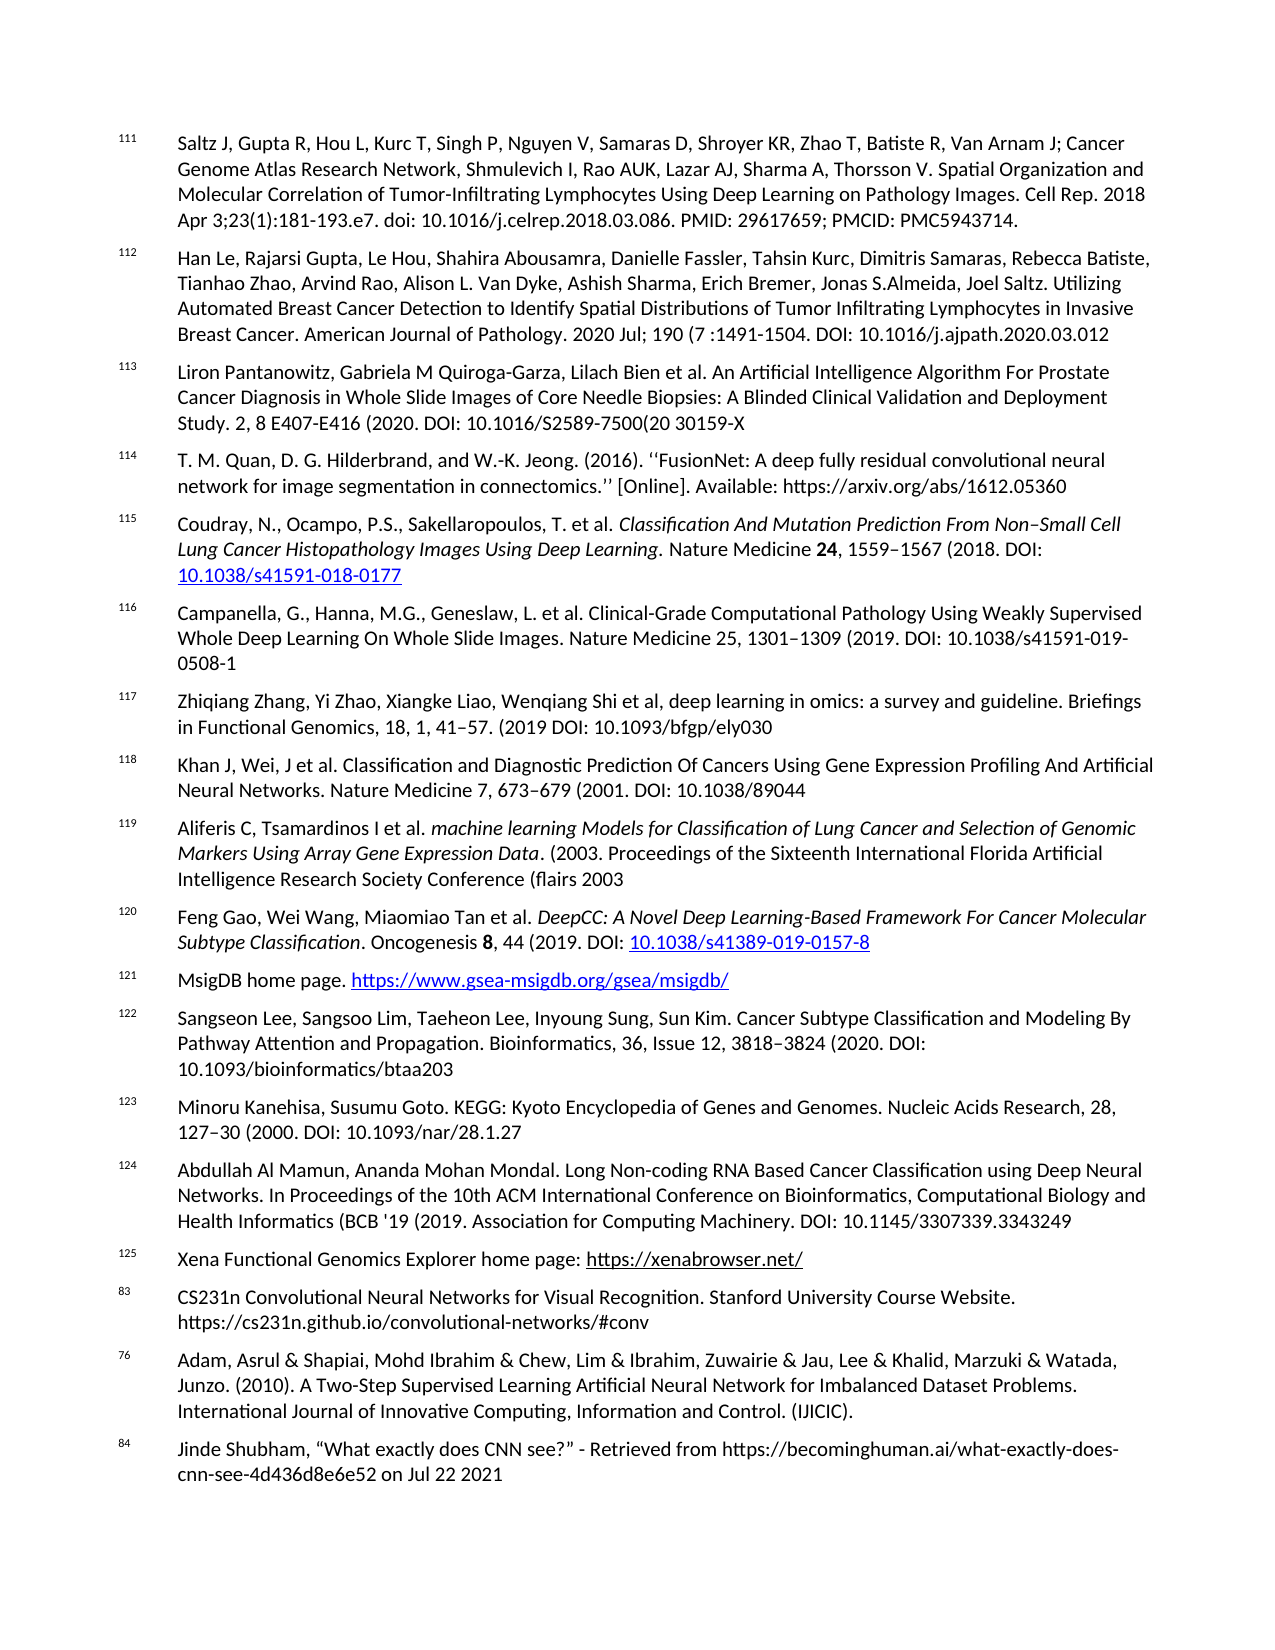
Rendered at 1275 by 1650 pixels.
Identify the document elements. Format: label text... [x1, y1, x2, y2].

text Saltz J, Gupta R, Hou L, Kurc T, Singh P, Nguyen V, Samaras D, Shroyer KR, Zhao T, Batiste R, Van Arnam J; Cancer Genome Atlas Research Network, Shmulevich I, Rao AUK, Lazar AJ, Sharma A, Thorsson V. Spatial Organization and Molecular Correlation of Tumor-Infiltrating Lymphocytes Using Deep Learning on Pathology Images. Cell Rep. 2018 Apr 3;23(1):181-193.e7. doi: 10.1016/j.celrep.2018.03.086. PMID: 29617659; PMCID: PMC5943714. [118, 131, 1157, 232]
text Feng Gao, Wei Wang, Miaomiao Tan et al. DeepCC: A Novel Deep Learning-Based Framework For Cancer Molecular Subtype Classification. Oncogenesis 8, 44 (2019. DOI: 10.1038/s41389-019-0157-8 [118, 904, 1157, 955]
text MsigDB home page. https://www.gsea-msigdb.org/gsea/msigdb/ [118, 967, 1157, 993]
text CS231n Convolutional Neural Networks for Visual Recognition. Stanford University Course Website. https://cs231n.github.io/convolutional-networks/#conv [118, 1284, 1157, 1335]
text Khan J, Wei, J et al. Classification and Diagnostic Prediction Of Cancers Using Gene Expression Profiling And Artificial Neural Networks. Nature Medicine 7, 673–679 (2001. DOI: 10.1038/89044 [118, 752, 1157, 803]
text T. M. Quan, D. G. Hilderbrand, and W.-K. Jeong. (2016). ‘‘FusionNet: A deep fully residual convolutional neural network for image segmentation in connectomics.’’ [Online]. Available: https://arxiv.org/abs/1612.05360 [118, 448, 1157, 498]
text Liron Pantanowitz, Gabriela M Quiroga-Garza, Lilach Bien et al. An Artificial Intelligence Algorithm For Prostate Cancer Diagnosis in Whole Slide Images of Core Needle Biopsies: A Blinded Clinical Validation and Deployment Study. 2, 8 E407-E416 (2020. DOI: 10.1016/S2589-7500(20 30159-X [118, 359, 1157, 435]
text Han Le, Rajarsi Gupta, Le Hou, Shahira Abousamra, Danielle Fassler, Tahsin Kurc, Dimitris Samaras, Rebecca Batiste, Tianhao Zhao, Arvind Rao, Alison L. Van Dyke, Ashish Sharma, Erich Bremer, Jonas S.Almeida, Joel Saltz. Utilizing Automated Breast Cancer Detection to Identify Spatial Distributions of Tumor Infiltrating Lymphocytes in Invasive Breast Cancer. American Journal of Pathology. 2020 Jul; 190 (7 :1491-1504. DOI: 10.1016/j.ajpath.2020.03.012 [118, 245, 1157, 346]
text Coudray, N., Ocampo, P.S., Sakellaropoulos, T. et al. Classification And Mutation Prediction From Non–Small Cell Lung Cancer Histopathology Images Using Deep Learning. Nature Medicine 24, 1559–1567 (2018. DOI: 10.1038/s41591-018-0177 [118, 511, 1157, 587]
text Jinde Shubham, “What exactly does CNN see?” - Retrieved from https://becominghuman.ai/what-exactly-does-cnn-see-4d436d8e6e52 on Jul 22 2021 [118, 1436, 1157, 1487]
text Campanella, G., Hanna, M.G., Geneslaw, L. et al. Clinical-Grade Computational Pathology Using Weakly Supervised Whole Deep Learning On Whole Slide Images. Nature Medicine 25, 1301–1309 (2019. DOI: 10.1038/s41591-019-0508-1 [118, 600, 1157, 676]
text Adam, Asrul & Shapiai, Mohd Ibrahim & Chew, Lim & Ibrahim, Zuwairie & Jau, Lee & Khalid, Marzuki & Watada, Junzo. (2010). A Two-Step Supervised Learning Artificial Neural Network for Imbalanced Dataset Problems. International Journal of Innovative Computing, Information and Control. (IJICIC). [118, 1347, 1157, 1423]
text Sangseon Lee, Sangsoo Lim, Taeheon Lee, Inyoung Sung, Sun Kim. Cancer Subtype Classification and Modeling By Pathway Attention and Propagation. Bioinformatics, 36, Issue 12, 3818–3824 (2020. DOI: 10.1093/bioinformatics/btaa203 [118, 1005, 1157, 1081]
text Minoru Kanehisa, Susumu Goto. KEGG: Kyoto Encyclopedia of Genes and Genomes. Nucleic Acids Research, 28, 127–30 (2000. DOI: 10.1093/nar/28.1.27 [118, 1094, 1157, 1145]
text Aliferis C, Tsamardinos I et al. machine learning Models for Classification of Lung Cancer and Selection of Genomic Markers Using Array Gene Expression Data. (2003. Proceedings of the Sixteenth International Florida Artificial Intelligence Research Society Conference (flairs 2003 [118, 815, 1157, 891]
text Xena Functional Genomics Explorer home page: https://xenabrowser.net/ [118, 1246, 1157, 1271]
text Abdullah Al Mamun, Ananda Mohan Mondal. Long Non-coding RNA Based Cancer Classification using Deep Neural Networks. In Proceedings of the 10th ACM International Conference on Bioinformatics, Computational Biology and Health Informatics (BCB '19 (2019. Association for Computing Machinery. DOI: 10.1145/3307339.3343249 [118, 1157, 1157, 1233]
text Zhiqiang Zhang, Yi Zhao, Xiangke Liao, Wenqiang Shi et al, deep learning in omics: a survey and guideline. Briefings in Functional Genomics, 18, 1, 41–57. (2019 DOI: 10.1093/bfgp/ely030 [118, 688, 1157, 739]
